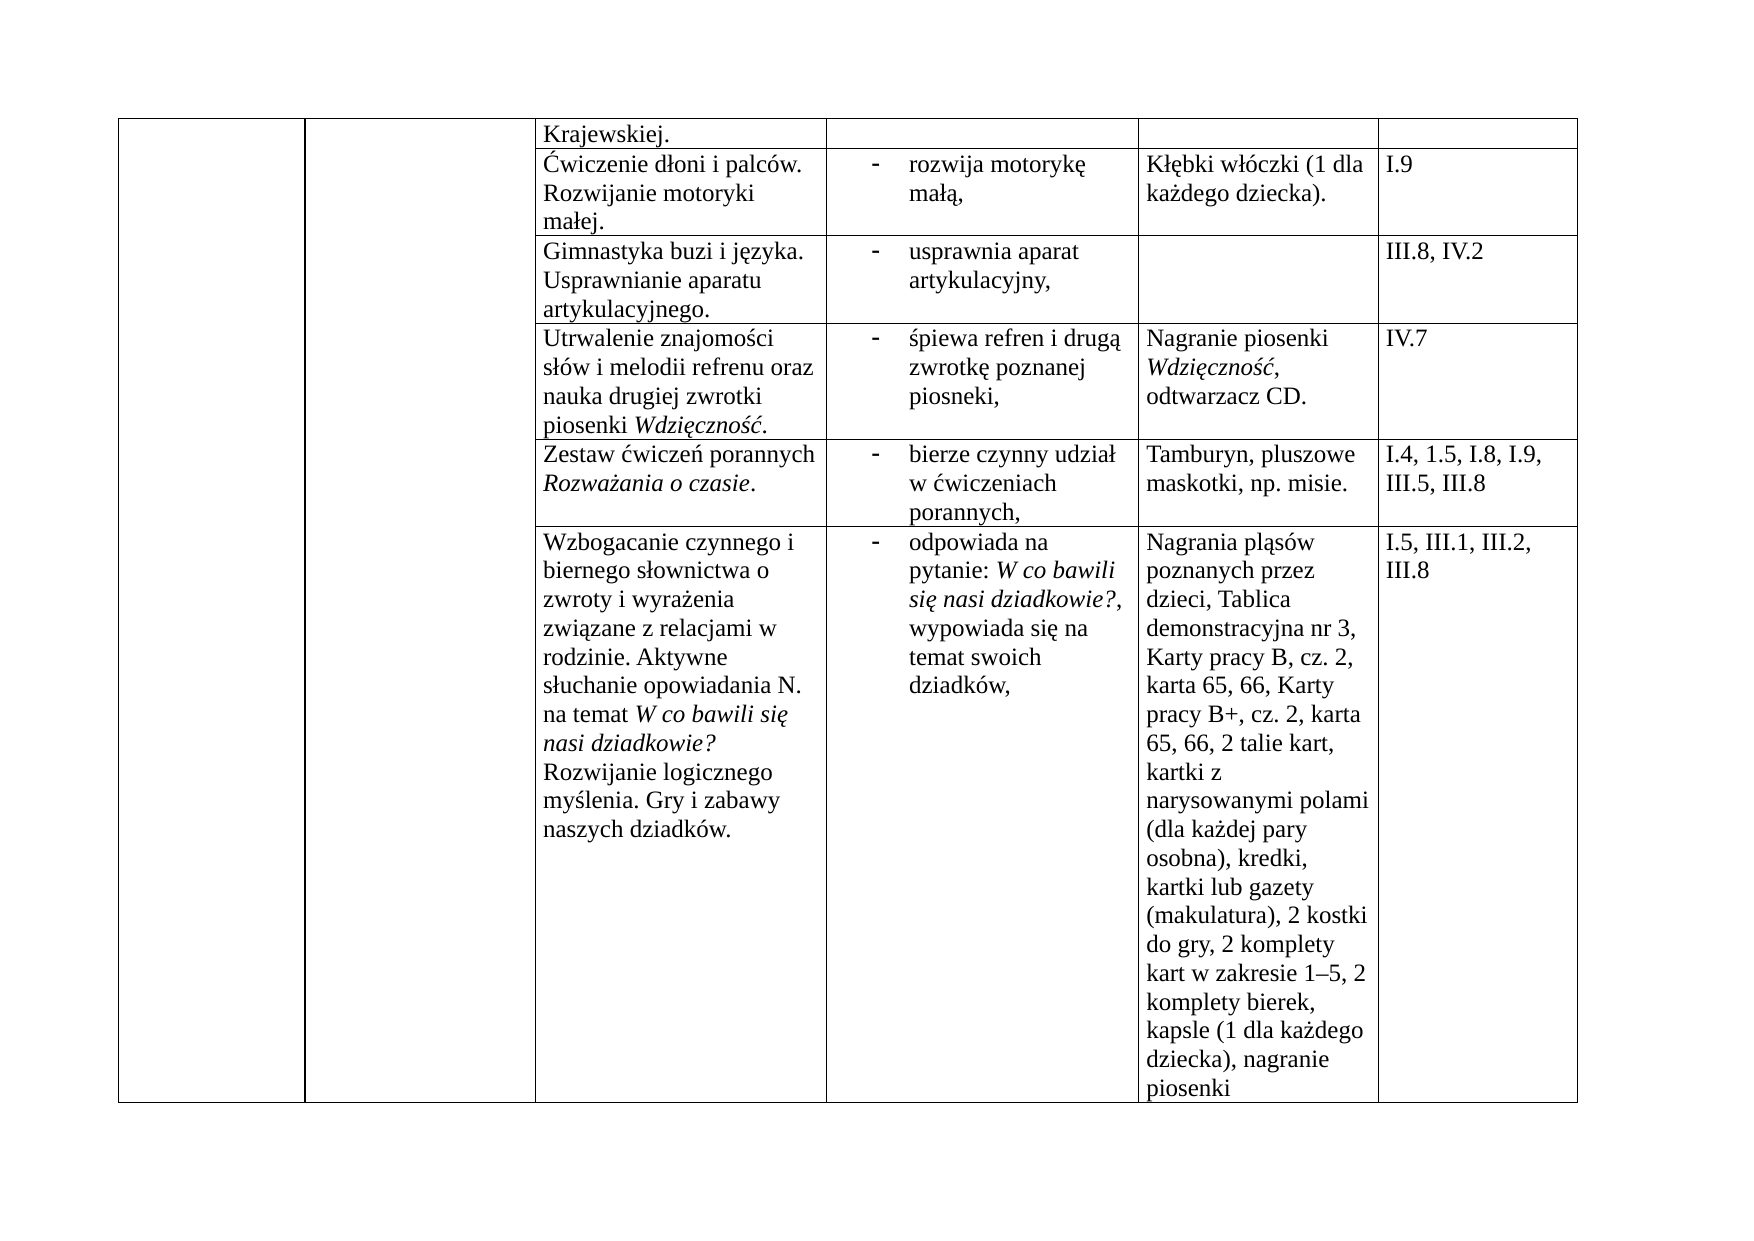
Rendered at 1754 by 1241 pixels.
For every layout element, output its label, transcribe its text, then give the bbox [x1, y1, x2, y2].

table_cell I.9 [1379, 149, 1577, 235]
table_cell Utrwalenie znajomości słów i melodii refrenu oraz nauka drugiej zwrotki piosenki Wdzięczność. [536, 324, 826, 438]
table_cell śpiewa refren i drugą zwrotkę poznanej piosneki, [827, 324, 1138, 438]
table_cell I.4, 1.5, I.8, I.9, III.5, III.8 [1379, 440, 1577, 526]
table_cell Zestaw ćwiczeń porannych Rozważania o czasie. [536, 440, 826, 526]
table_cell [1379, 119, 1577, 148]
table_cell Tamburyn, pluszowe maskotki, np. misie. [1139, 440, 1378, 526]
table_cell Krajewskiej. [536, 119, 826, 148]
table_cell Nagrania pląsów poznanych przez dzieci, Tablica demonstracyjna nr 3, Karty pracy B, cz. 2, karta 65, 66, Karty pracy B+, cz. 2, karta 65, 66, 2 talie kart, kartki z narysowanymi polami (dla każdej pary osobna), kredki, kartki lub gazety (makulatura), 2 kostki do gry, 2 komplety kart w zakresie 1–5, 2 komplety bierek, kapsle (1 dla każdego dziecka), nagranie piosenki [1139, 527, 1378, 1102]
table_cell Nagranie piosenki Wdzięczność, odtwarzacz CD. [1139, 324, 1378, 438]
table_cell Gimnastyka buzi i języka. Usprawnianie aparatu artykulacyjnego. [536, 236, 826, 322]
table_cell odpowiada na pytanie: W co bawili się nasi dziadkowie?, wypowiada się na temat swoich dziadków, [827, 527, 1138, 1102]
table_cell Ćwiczenie dłoni i palców. Rozwijanie motoryki małej. [536, 149, 826, 235]
table_cell IV.7 [1379, 324, 1577, 438]
table_cell I.5, III.1, III.2, III.8 [1379, 527, 1577, 1102]
table_cell bierze czynny udział w ćwiczeniach porannych, [827, 440, 1138, 526]
table_cell Wzbogacanie czynnego i biernego słownictwa o zwroty i wyrażenia związane z relacjami w rodzinie. Aktywne słuchanie opowiadania N. na temat W co bawili się nasi dziadkowie? Rozwijanie logicznego myślenia. Gry i zabawy naszych dziadków. [536, 527, 826, 1102]
table_cell usprawnia aparat artykulacyjny, [827, 236, 1138, 322]
table_cell Kłębki włóczki (1 dla każdego dziecka). [1139, 149, 1378, 235]
table_cell III.8, IV.2 [1379, 236, 1577, 322]
table_cell [1139, 119, 1378, 148]
table_cell [1139, 236, 1378, 322]
table_cell [827, 119, 1138, 148]
table_cell rozwija motorykę małą, [827, 149, 1138, 235]
